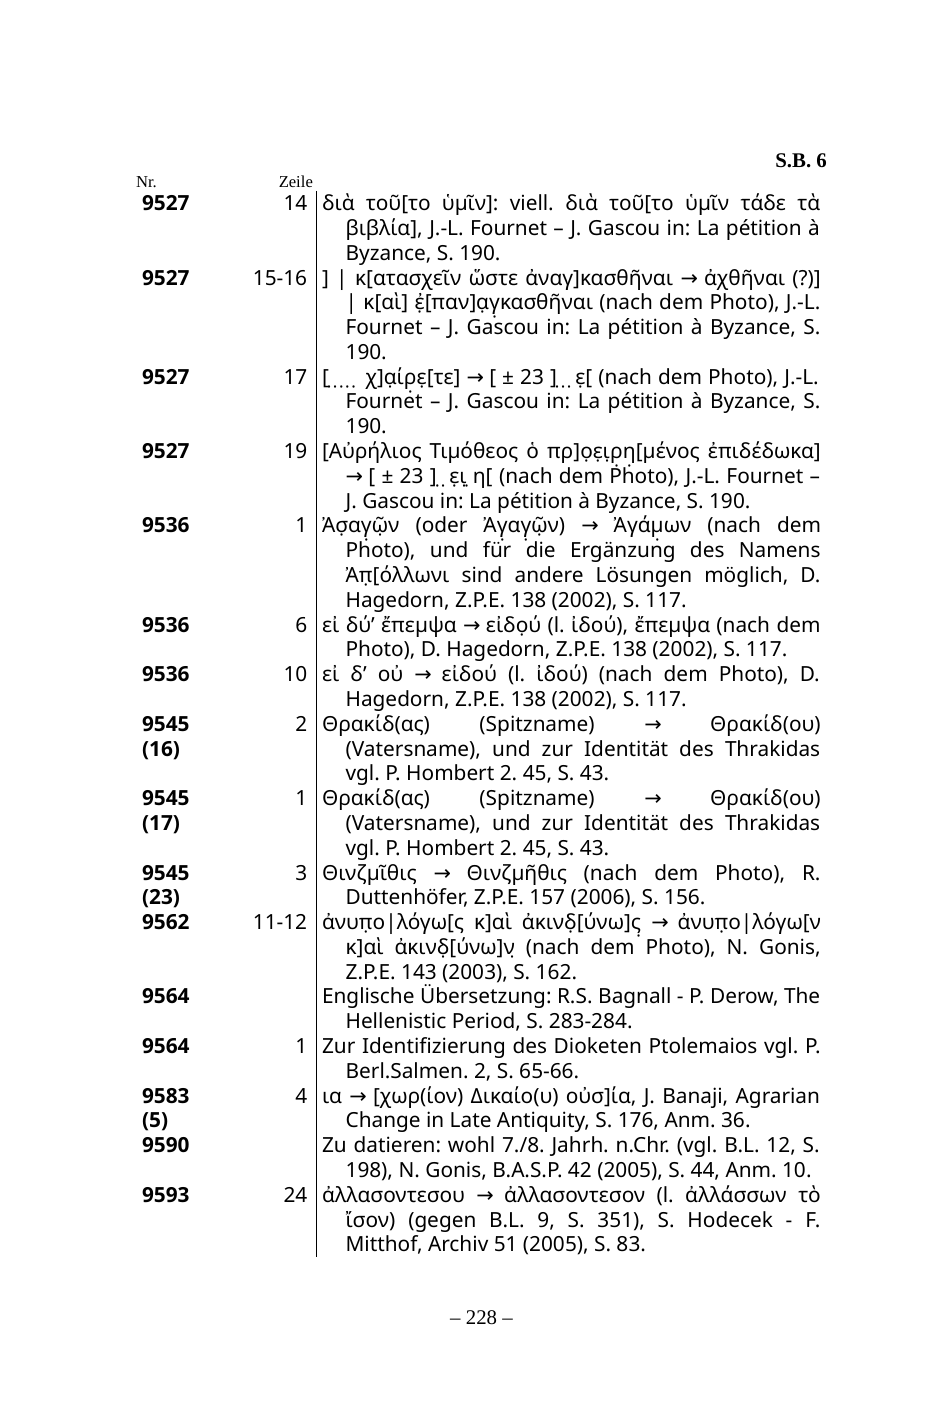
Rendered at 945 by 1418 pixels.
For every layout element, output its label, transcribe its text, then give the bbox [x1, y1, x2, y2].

table_cell [224, 1133, 316, 1182]
table_cell 9536 [136, 662, 224, 711]
table_cell 9562 [136, 910, 224, 984]
table_cell 9527 [136, 265, 224, 364]
table_cell Θινζμῖθις → Θινζμῆθις (nach dem Photo), R. Duttenhöfer, Z.P.E. 157 (2006), S. 156. [317, 860, 827, 910]
table_cell 2 [224, 711, 316, 786]
table_cell 6 [224, 612, 316, 662]
table_cell εἰ δύ’ ἔπεμψα → εἰδο̣ύ (l. ἰδού), ἔπεμψα (nach dem Photo), D. Hagedorn, Z.P.E. 138 (2002), S. 117. [317, 612, 827, 662]
table_cell 9545 (16) [136, 711, 224, 786]
table_cell 1 [224, 513, 316, 612]
table_cell 4 [224, 1083, 316, 1133]
table_cell 9590 [136, 1133, 224, 1182]
table_cell εἰ δ’ οὐ → εἰδού (l. ἰδού) (nach dem Photo), D. Hagedorn, Z.P.E. 138 (2002), S. 117. [317, 662, 827, 711]
table_cell Ἀσ̣αγ̣ῶ̣ν (oder Ἀγ̣αγ̣ῶ̣ν) → Ἀγάμ̣ων (nach dem Photo), und für die Ergänzung des Namens Ἀπ̣[όλλωνι sind andere Lösungen möglich, D. Hagedorn, Z.P.E. 138 (2002), S. 117. [317, 513, 827, 612]
table_cell 9545 (17) [136, 786, 224, 860]
table_cell 1 [224, 786, 316, 860]
table_cell 9545 (23) [136, 860, 224, 910]
table_cell Θρακίδ(ας) (Spitzname) → Θρακίδ(ου) (Vatersname), und zur Identität des Thrakidas vgl. P. Hombert 2. 45, S. 43. [317, 711, 827, 786]
table_cell 9527 [136, 439, 224, 513]
table_cell ια → [χωρ(ίον) Δικαίο(υ) οὐσ]ία, J. Banaji, Agrarian Change in Late Antiquity, S. 176, Anm. 36. [317, 1083, 827, 1133]
table_cell Zu datieren: wohl 7./8. Jahrh. n.Chr. (vgl. B.L. 12, S. 198), N. Gonis, B.A.S.P. 42 (2005), S. 44, Anm. 10. [317, 1133, 827, 1182]
table_cell 9536 [136, 612, 224, 662]
table_cell 15-16 [224, 265, 316, 364]
table_cell 9593 [136, 1183, 224, 1257]
table_cell 1 [224, 1034, 316, 1083]
table_cell [Αὐρήλιος Τιμόθεος ὁ πρ]ο̣ε̣ι̣ρ̣η̣[μένος ἐπιδέδωκα] → [ ± 23 ] ̣ ̣ε̣ι̣ ̣η[ (nach dem Photo), J.-L. Fournet – J. Gascou in: La pétition à Byzance, S. 190. [317, 439, 827, 513]
table_cell 9527 [136, 364, 224, 439]
table_cell 9564 [136, 1034, 224, 1083]
table_cell ἀνυπ̣ο|λόγω[ς κ]αὶ ἀκινδ̣[ύνω]ς̣ → ἀνυπ̣ο|λόγω[ν κ]αὶ ἀκινδ̣[ύνω]ν̣ (nach dem Photo), N. Gonis, Z.P.E. 143 (2003), S. 162. [317, 910, 827, 984]
table_cell ] | κ[ατασχεῖν ὥστε ἀναγ]κασθῆναι → ἀχθῆναι (?)] | κ[αὶ] ἐ̣[παν]α̣γ̣κασθῆναι (nach dem Photo), J.-L. Fournet – J. Gascou in: La pétition à Byzance, S. 190. [317, 265, 827, 364]
table_cell [ ̣ ̣ ̣ ̣ ̣ χ]α̣ίρ̣ε̣[τε] → [ ± 23 ] ̣ ̣ ̣ε̣[ (nach dem Photo), J.-L. Fournet – J. Gascou in: La pétition à Byzance, S. 190. [317, 364, 827, 439]
table_cell ἀλλασοντεσου → ἀλλασοντεσον (l. ἀλλάσσων τὸ ἴσον) (gegen B.L. 9, S. 351), S. Hodecek - F. Mitthof, Archiv 51 (2005), S. 83. [317, 1183, 827, 1257]
table_cell Englische Übersetzung: R.S. Bagnall - P. Derow, The Hellenistic Period, S. 283-284. [317, 984, 827, 1034]
table_cell Θρακίδ(ας) (Spitzname) → Θρακίδ(ου) (Vatersname), und zur Identität des Thrakidas vgl. P. Hombert 2. 45, S. 43. [317, 786, 827, 860]
table_cell 14 [224, 191, 316, 265]
table_cell 3 [224, 860, 316, 910]
table_cell 9583 (5) [136, 1083, 224, 1133]
table_cell Zur Identifizierung des Dioketen Ptolemaios vgl. P. Berl.Salmen. 2, S. 65-66. [317, 1034, 827, 1083]
table_cell διὰ τοῦ[το ὑμῖν]: viell. διὰ τοῦ[το ὑμῖν τάδε τὰ βιβλία], J.-L. Fournet – J. Gascou in: La pétition à Byzance, S. 190. [317, 191, 827, 265]
table_cell 10 [224, 662, 316, 711]
table_cell 11-12 [224, 910, 316, 984]
table_cell [224, 984, 316, 1034]
table_cell 9527 [136, 191, 224, 265]
table_cell 19 [224, 439, 316, 513]
table_cell 24 [224, 1183, 316, 1257]
table_cell 9536 [136, 513, 224, 612]
table_cell 9564 [136, 984, 224, 1034]
table_cell 17 [224, 364, 316, 439]
